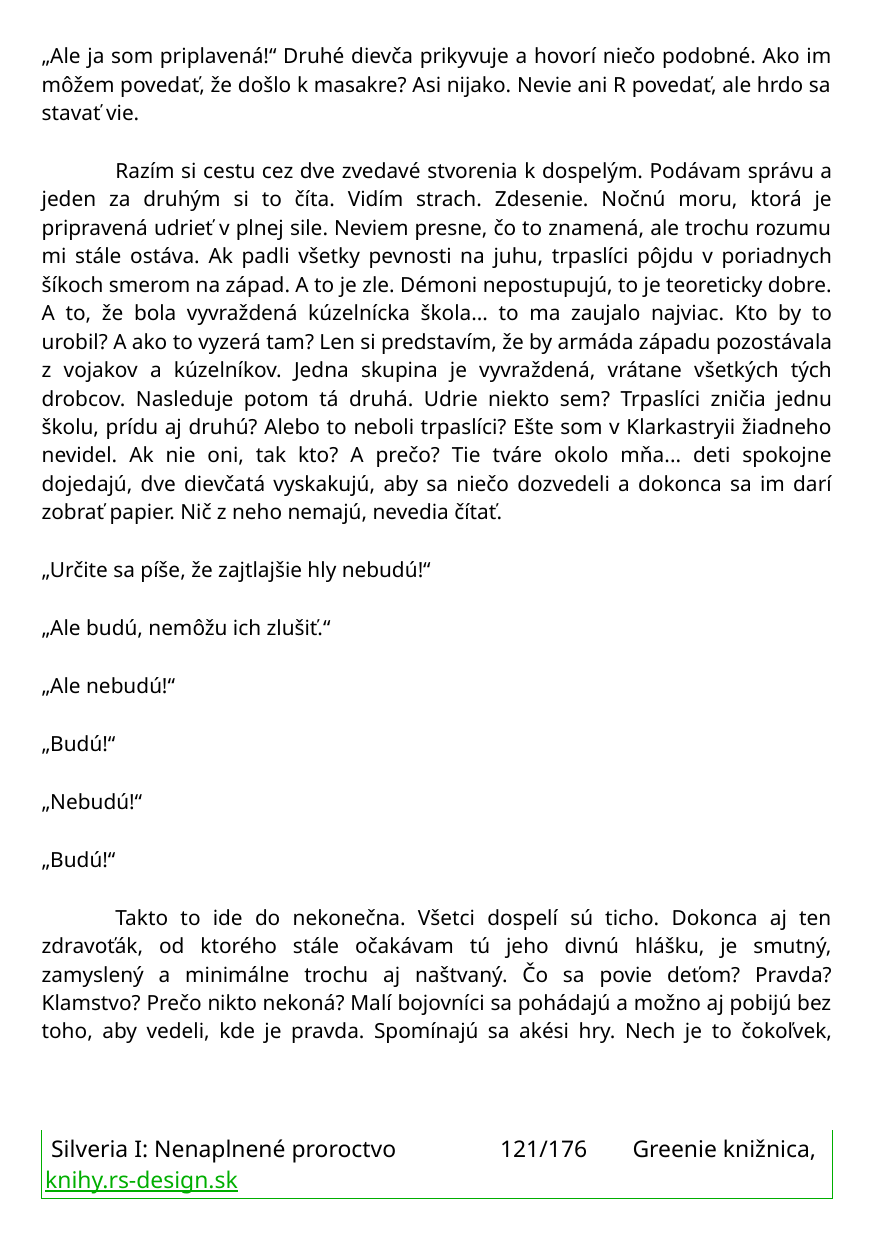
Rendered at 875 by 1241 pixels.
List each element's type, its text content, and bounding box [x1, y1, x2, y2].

text „Ale nebudú!“ [41, 671, 833, 699]
text Takto to ide do nekonečna. Všetci dospelí sú ticho. Dokonca aj ten zdravoťák, od ktorého stále očakávam tú jeho divnú hlášku, je smutný, zamyslený a minimálne trochu aj naštvaný. Čo sa povie deťom? Pravda? Klamstvo? Prečo nikto nekoná? Malí bojovníci sa pohádajú a možno aj pobijú bez toho, aby vedeli, kde je pravda. Spomínajú sa akési hry. Nech je to čokoľvek, [41, 903, 833, 1045]
text „Budú!“ [41, 845, 833, 873]
text „Nebudú!“ [41, 787, 833, 815]
text „Ale ja som priplavená!“ Druhé dievča prikyvuje a hovorí niečo podobné. Ako im môžem povedať, že došlo k masakre? Asi nijako. Nevie ani R povedať, ale hrdo sa stavať vie. [41, 41, 833, 127]
text „Určite sa píše, že zajtlajšie hly nebudú!“ [41, 555, 833, 584]
text Razím si cestu cez dve zvedavé stvorenia k dospelým. Podávam správu a jeden za druhým si to číta. Vidím strach. Zdesenie. Nočnú moru, ktorá je pripravená udrieť v plnej sile. Neviem presne, čo to znamená, ale trochu rozumu mi stále ostáva. Ak padli všetky pevnosti na juhu, trpaslíci pôjdu v poriadnych šíkoch smerom na západ. A to je zle. Démoni nepostupujú, to je teoreticky dobre. A to, že bola vyvraždená kúzelnícka škola... to ma zaujalo najviac. Kto by to urobil? A ako to vyzerá tam? Len si predstavím, že by armáda západu pozostávala z vojakov a kúzelníkov. Jedna skupina je vyvraždená, vrátane všetkých tých drobcov. Nasleduje potom tá druhá. Udrie niekto sem? Trpaslíci zničia jednu školu, prídu aj druhú? Alebo to neboli trpaslíci? Ešte som v Klarkastryii žiadneho nevidel. Ak nie oni, tak kto? A prečo? Tie tváre okolo mňa... deti spokojne dojedajú, dve dievčatá vyskakujú, aby sa niečo dozvedeli a dokonca sa im darí zobrať papier. Nič z neho nemajú, nevedia čítať. [41, 156, 833, 526]
text „Budú!“ [41, 729, 833, 757]
text „Ale budú, nemôžu ich zlušiť.“ [41, 613, 833, 642]
